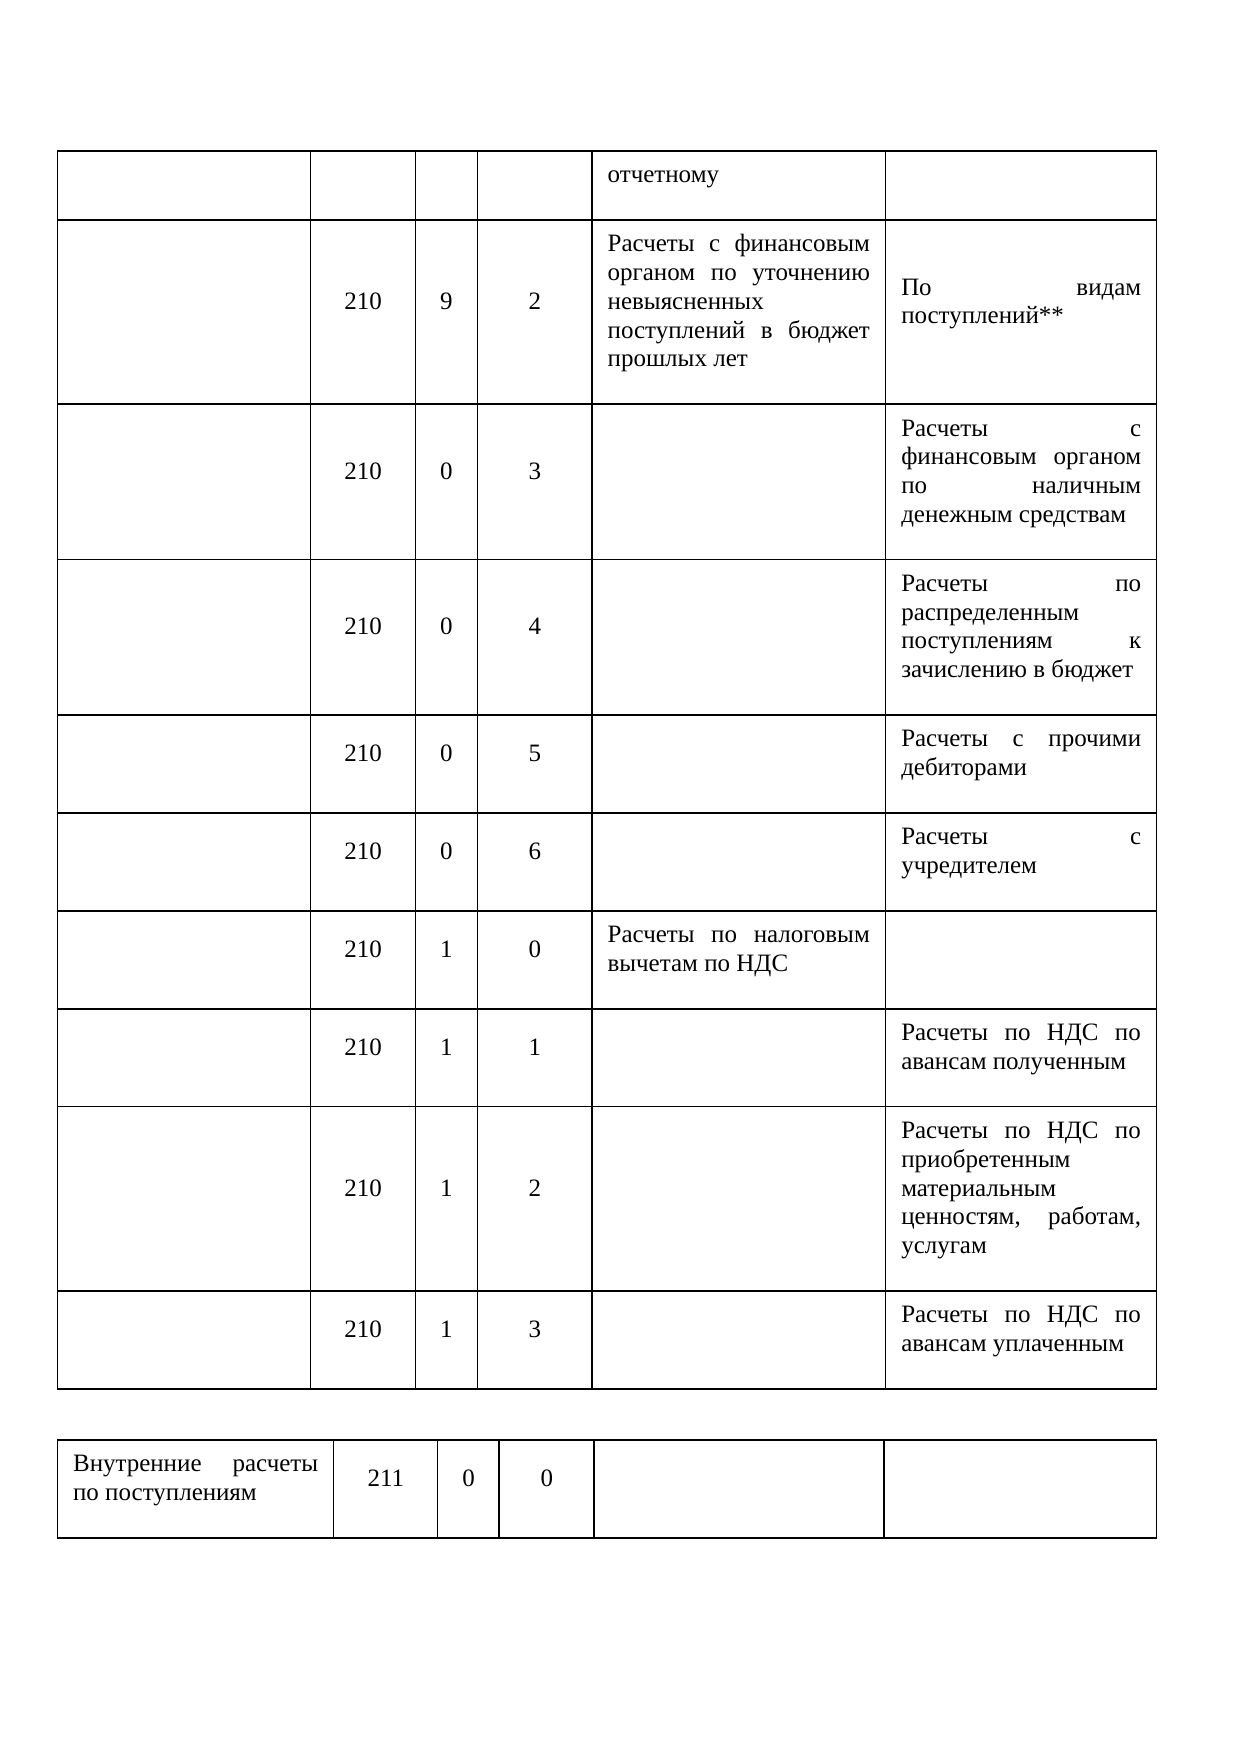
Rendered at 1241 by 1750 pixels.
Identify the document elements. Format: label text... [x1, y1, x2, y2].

table_cell [58, 221, 310, 403]
table_cell Расчеты по налоговым вычетам по НДС [593, 912, 885, 1008]
table_cell 210 [311, 560, 415, 714]
table_cell Расчеты по НДС по авансам полученным [886, 1010, 1156, 1106]
table_cell 210 [311, 1292, 415, 1388]
table_cell 2 [478, 221, 591, 403]
table_cell [58, 1292, 310, 1388]
table_cell [58, 405, 310, 559]
table_cell Расчеты с прочими дебиторами [886, 716, 1156, 812]
table_header [594, 1390, 884, 1439]
table_cell [593, 560, 885, 714]
table_cell [58, 1010, 310, 1106]
table_cell 210 [311, 1010, 415, 1106]
table_cell 0 [416, 814, 477, 910]
table_cell [593, 405, 885, 559]
table_cell Расчеты по НДС по авансам уплаченным [886, 1292, 1156, 1388]
table_cell 0 [416, 405, 477, 559]
table_cell [416, 152, 477, 219]
table_cell [886, 152, 1156, 219]
table_cell 3 [478, 1292, 591, 1388]
table_cell 1 [416, 1292, 477, 1388]
table_cell Расчеты с финансовым органом по наличным денежным средствам [886, 405, 1156, 559]
table_cell [593, 1010, 885, 1106]
table_cell 1 [416, 1107, 477, 1290]
table_cell 210 [311, 221, 415, 403]
table_cell По видам поступлений** [886, 221, 1156, 403]
table_cell Расчеты по распределенным поступлениям к зачислению в бюджет [886, 560, 1156, 714]
table_cell 9 [416, 221, 477, 403]
table_cell 1 [416, 1010, 477, 1106]
table_cell [58, 814, 310, 910]
table_cell 211 [334, 1441, 437, 1537]
table_cell 2 [478, 1107, 591, 1290]
table_cell 210 [311, 814, 415, 910]
table_cell [593, 1292, 885, 1388]
table_cell 0 [500, 1441, 593, 1537]
table_cell 0 [416, 716, 477, 812]
table_cell Расчеты по НДС по приобретенным материальным ценностям, работам, услугам [886, 1107, 1156, 1290]
table_cell 4 [478, 560, 591, 714]
table_cell 0 [416, 560, 477, 714]
table_cell 0 [438, 1441, 498, 1537]
table_cell [58, 152, 310, 219]
table_header [438, 1390, 499, 1439]
table_cell [58, 560, 310, 714]
table_header [884, 1390, 1156, 1439]
table_cell 1 [416, 912, 477, 1008]
table_cell [478, 152, 591, 219]
table_cell [595, 1441, 883, 1537]
table_header [334, 1390, 437, 1439]
table_cell 0 [478, 912, 591, 1008]
table_cell Расчеты с учредителем [886, 814, 1156, 910]
table_cell [885, 1441, 1156, 1537]
table_cell 210 [311, 405, 415, 559]
table_cell [593, 814, 885, 910]
table_cell [58, 716, 310, 812]
table_header [58, 1390, 333, 1439]
table_cell [593, 1107, 885, 1290]
table_cell 210 [311, 716, 415, 812]
table_cell 6 [478, 814, 591, 910]
table_cell [58, 1107, 310, 1290]
table_cell [58, 912, 310, 1008]
table_cell [886, 912, 1156, 1008]
table_cell 1 [478, 1010, 591, 1106]
table_cell 3 [478, 405, 591, 559]
table_cell [593, 716, 885, 812]
table_cell [311, 152, 415, 219]
table_cell Расчеты с финансовым органом по уточнению невыясненных поступлений в бюджет прошлых лет [593, 221, 885, 403]
table_header [499, 1390, 594, 1439]
table_cell Внутренние расчеты по поступлениям [58, 1441, 333, 1537]
table_cell 5 [478, 716, 591, 812]
table_cell отчетному [593, 152, 885, 219]
table_cell 210 [311, 912, 415, 1008]
table_cell 210 [311, 1107, 415, 1290]
